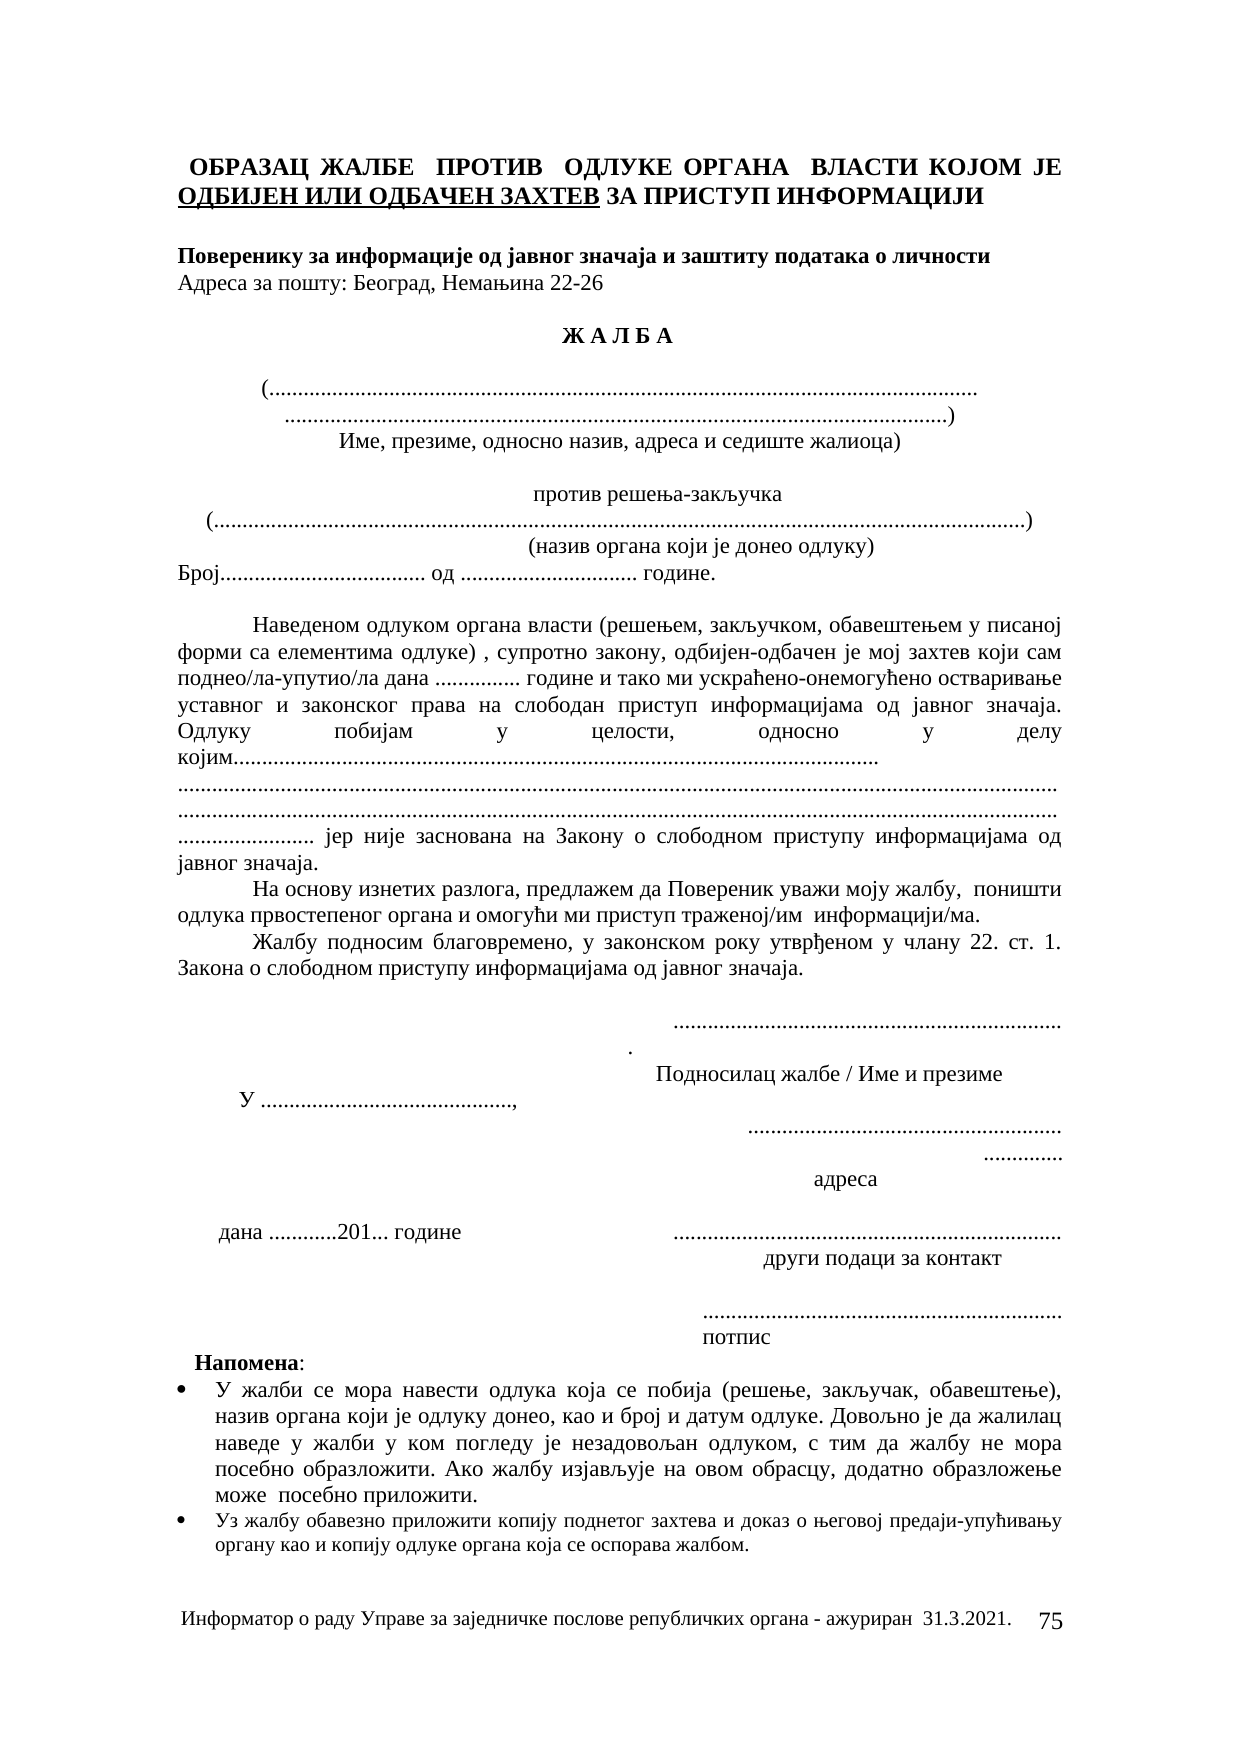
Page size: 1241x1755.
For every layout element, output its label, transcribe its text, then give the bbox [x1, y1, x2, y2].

text (назив органа који је донео одлуку) [177, 532, 1063, 559]
text На основу изнетих разлога, предлажем да Повереник уважи моју жалбу, поништи одлука првостепеног органа и омогући ми приступ траженој/им информацији/ма. [177, 875, 1063, 928]
text У ............................................, ..................................................................... [177, 1086, 1063, 1165]
text Напомена: [177, 1349, 1063, 1376]
text ............................................................................................................................................................................................................................................................................................................................................ јер није заснована на Закону о слободном приступу информацијама од јавног значаја. [177, 770, 1063, 875]
text ............................................................... потпис [702, 1297, 1063, 1349]
text други подаци за контакт [702, 1244, 1063, 1270]
text Адреса за пошту: Београд, Немањина 22-26 [177, 269, 1063, 295]
list Уз жалбу обавезно приложити копију поднетог захтева и доказ о његовој предаји-упућивању органу као и копију одлуке органа која се оспорава жалбом. [177, 1508, 1063, 1556]
text (............................................................................................................................ [177, 374, 1063, 401]
text дана ............201... године .................................................................... [177, 1218, 1063, 1244]
text Ж А Л Б А [177, 322, 1063, 348]
text Наведеном одлуком органа власти (решењем, закључком, обавештењем у писаној форми са елементима одлуке) , супротно закону, одбијен-одбачен је мој захтев који сам поднео/ла-упутио/ла дана ............... године и тако ми ускраћено-онемогућено остваривање уставног и законског права на слободан приступ информацијама од јавног значаја. Oдлуку побијам у целости, односно у делу којим................................................................................................................. [177, 612, 1063, 770]
text Име, презиме, односно назив, адреса и седиште жалиоца) [177, 427, 1063, 453]
text против решења-закључка (..............................................................................................................................................) [177, 480, 1063, 532]
subtitle ОБРАЗАЦ ЖАЛБЕ ПРОТИВ ОДЛУКЕ ОРГАНА ВЛАСТИ КОЈОМ ЈЕ ОДБИЈЕН ИЛИ ОДБАЧЕН ЗАХТЕВ ЗА ПРИСТУП ИНФОРМАЦИЈИ [177, 148, 1063, 210]
text Жалбу подносим благовремено, у законском року утврђеном у члану 22. ст. 1. Закона о слободном приступу информацијама од јавног значаја. [177, 928, 1063, 981]
text Подносилац жалбе / Име и презиме [627, 1059, 1063, 1086]
text Број.................................... од ............................... године. [177, 559, 1063, 585]
text адреса [177, 1165, 1063, 1191]
list У жалби се мора навести одлука која се побија (решење, закључак, обавештење), назив органа који је одлуку донео, као и број и датум одлуке. Довољно је да жалилац наведе у жалби у ком погледу је незадовољан одлуком, с тим да жалбу не мора посебно образложити. Ако жалбу изјављује на овом обрасцу, додатно образложење може посебно приложити. [177, 1376, 1063, 1508]
text ....................................................................................................................) [177, 401, 1063, 427]
text Поверенику за информације од јавног значаја и заштиту података о личности [177, 243, 1063, 269]
text ..................................................................... [627, 1007, 1063, 1059]
